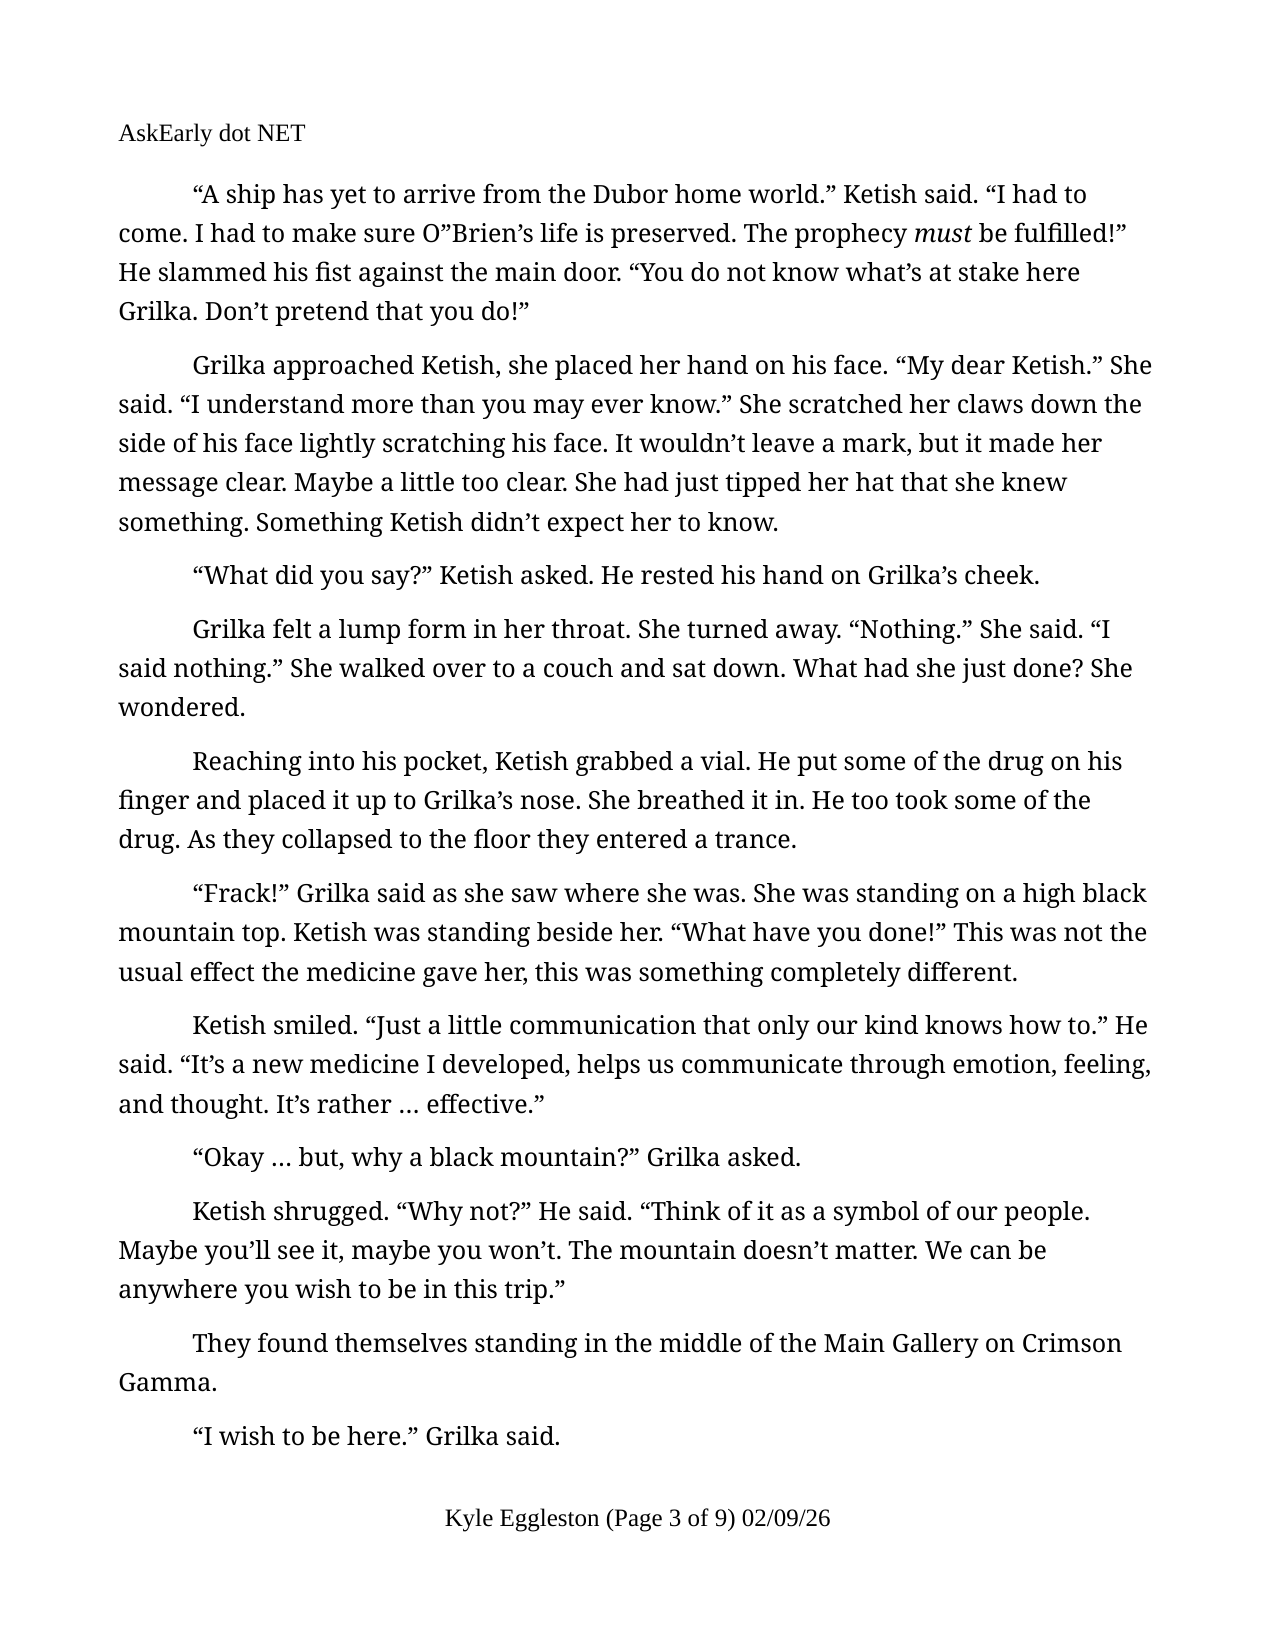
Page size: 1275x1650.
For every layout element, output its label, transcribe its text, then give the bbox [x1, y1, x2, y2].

text Grilka approached Ketish, she placed her hand on his face. “My dear Ketish.” She said. “I understand more than you may ever know.” She scratched her claws down the side of his face lightly scratching his face. It wouldn’t leave a mark, but it made her message clear. Maybe a little too clear. She had just tipped her hat that she knew something. Something Ketish didn’t expect her to know. [118, 348, 1157, 538]
text Reaching into his pocket, Ketish grabbed a vial. He put some of the drug on his finger and placed it up to Grilka’s nose. She breathed it in. He too took some of the drug. As they collapsed to the floor they entered a trance. [118, 744, 1157, 856]
text “What did you say?” Ketish asked. He rested his hand on Grilka’s cheek. [118, 558, 1157, 592]
text “I wish to be here.” Grilka said. [118, 1419, 1157, 1453]
text “Okay … but, why a black mountain?” Grilka asked. [118, 1140, 1157, 1174]
text “Frack!” Grilka said as she saw where she was. She was standing on a high black mountain top. Ketish was standing beside her. “What have you done!” This was not the usual effect the medicine gave her, this was something completely different. [118, 876, 1157, 988]
text Grilka felt a lump form in her throat. She turned away. “Nothing.” She said. “I said nothing.” She walked over to a couch and sat down. What had she just done? She wondered. [118, 612, 1157, 724]
text “A ship has yet to arrive from the Dubor home world.” Ketish said. “I had to come. I had to make sure O”Brien’s life is preserved. The prophecy must be fulfilled!” He slammed his fist against the main door. “You do not know what’s at stake here Grilka. Don’t pretend that you do!” [118, 176, 1157, 328]
text Ketish smiled. “Just a little communication that only our kind knows how to.” He said. “It’s a new medicine I developed, helps us communicate through emotion, feeling, and thought. It’s rather … effective.” [118, 1008, 1157, 1120]
text They found themselves standing in the middle of the Main Gallery on Crimson Gamma. [118, 1326, 1157, 1399]
text Ketish shrugged. “Why not?” He said. “Think of it as a symbol of our people. Maybe you’ll see it, maybe you won’t. The mountain doesn’t matter. We can be anywhere you wish to be in this trip.” [118, 1194, 1157, 1306]
